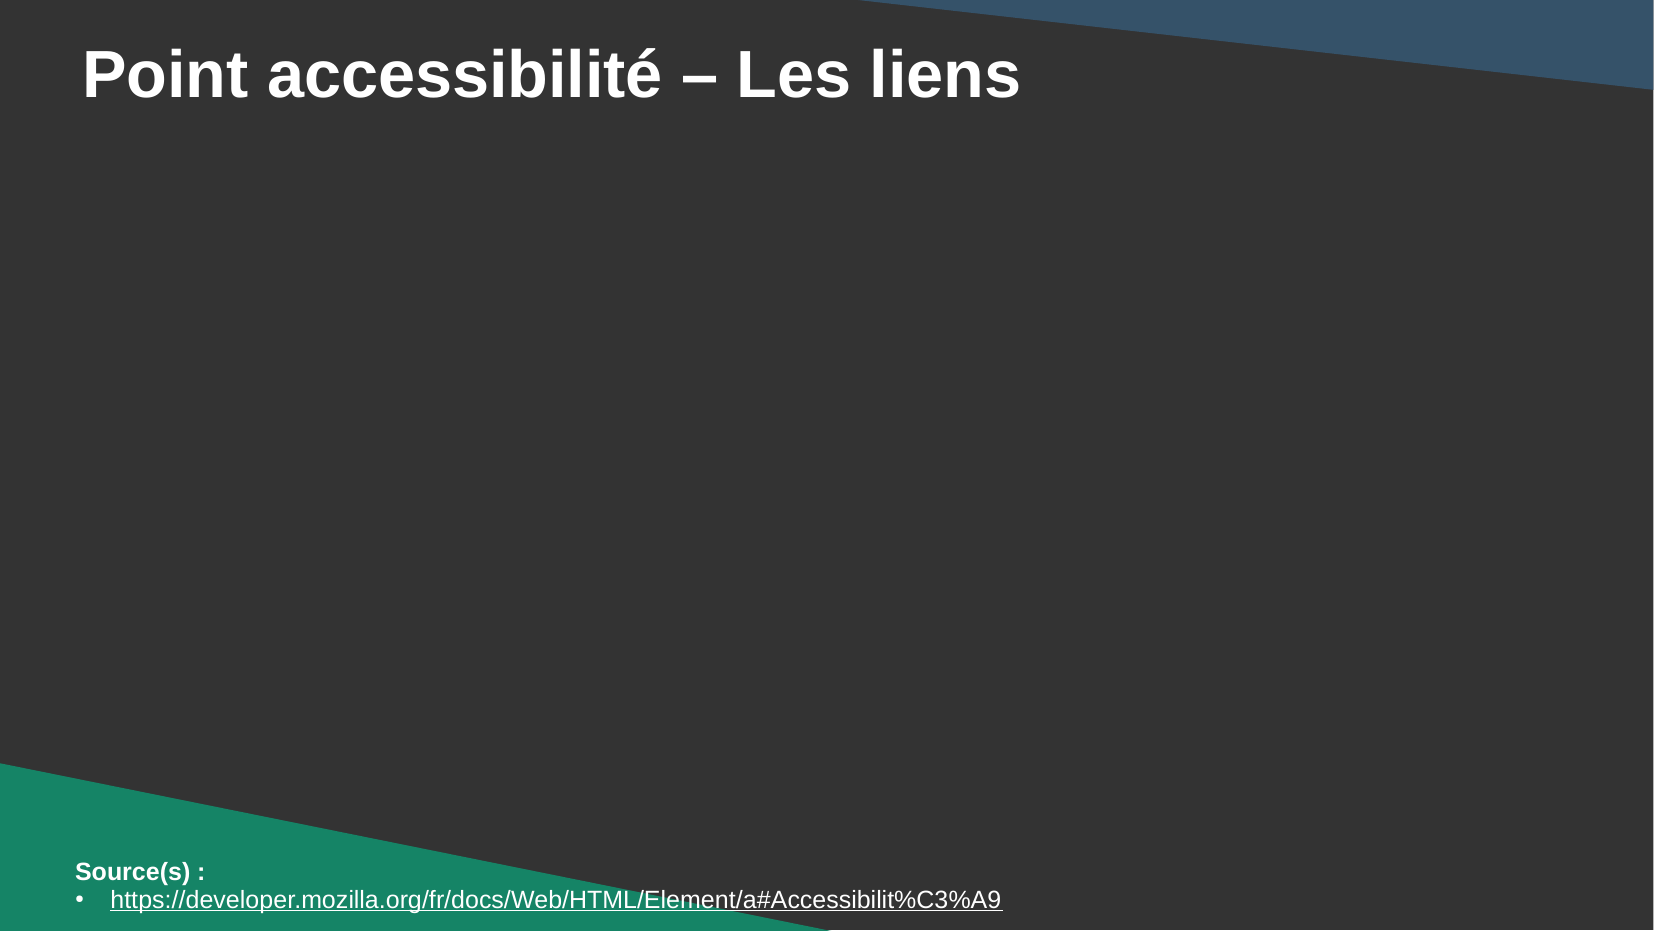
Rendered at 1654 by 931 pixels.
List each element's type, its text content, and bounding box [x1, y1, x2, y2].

title Point accessibilité – Les liens [82, 37, 1571, 122]
text_box [858, 0, 1654, 90]
text_box [0, 763, 430, 931]
text_box Source(s) : https://developer.mozilla.org/fr/docs/Web/HTML/Element/a#Accessibilit%C3%A9 [60, 850, 1546, 931]
